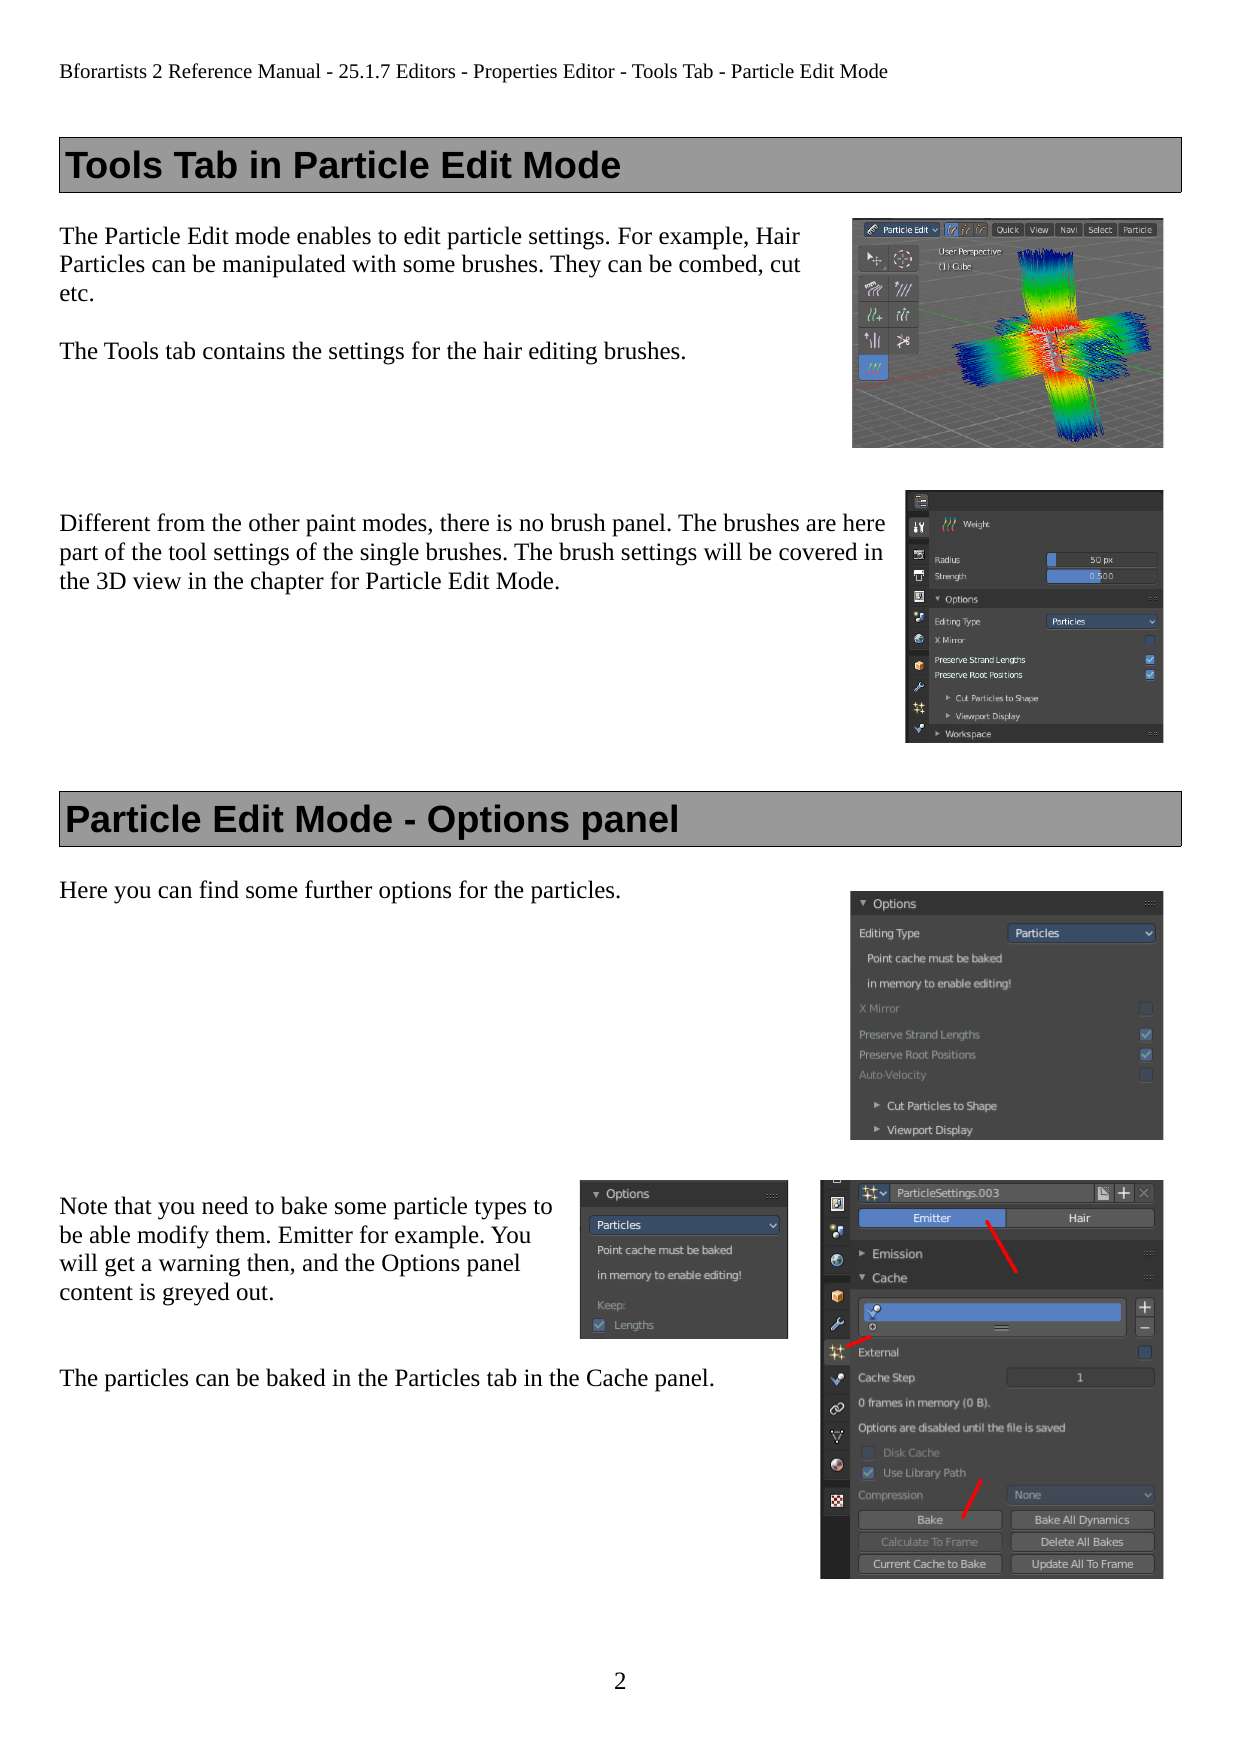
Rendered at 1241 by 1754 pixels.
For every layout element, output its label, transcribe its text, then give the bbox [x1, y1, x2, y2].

text The particles can be baked in the Particles tab in the Cache panel. [59, 1363, 820, 1392]
table_header Tools Tab in Particle Edit Mode [60, 138, 1181, 192]
text The Tools tab contains the settings for the hair editing brushes. [59, 336, 852, 364]
text [789, 1191, 820, 1306]
picture [579, 1180, 789, 1339]
picture [852, 218, 1164, 448]
text Note that you need to bake some particle types to be able modify them. Emitter for example. You will get a warning then, and the Options panel content is greyed out. [59, 1191, 579, 1306]
text The Particle Edit mode enables to edit particle settings. For example, Hair Particles can be manipulated with some brushes. They can be combed, cut etc. [59, 221, 852, 307]
text Here you can find some further options for the particles. [59, 875, 1181, 903]
picture [905, 490, 1164, 743]
table_header Particle Edit Mode - Options panel [60, 792, 1181, 846]
text Different from the other paint modes, there is no brush panel. The brushes are here part of the tool settings of the single brushes. The brush settings will be covered in the 3D view in the chapter for Particle Edit Mode. [59, 508, 905, 594]
picture [820, 1180, 1164, 1579]
picture [850, 891, 1164, 1140]
